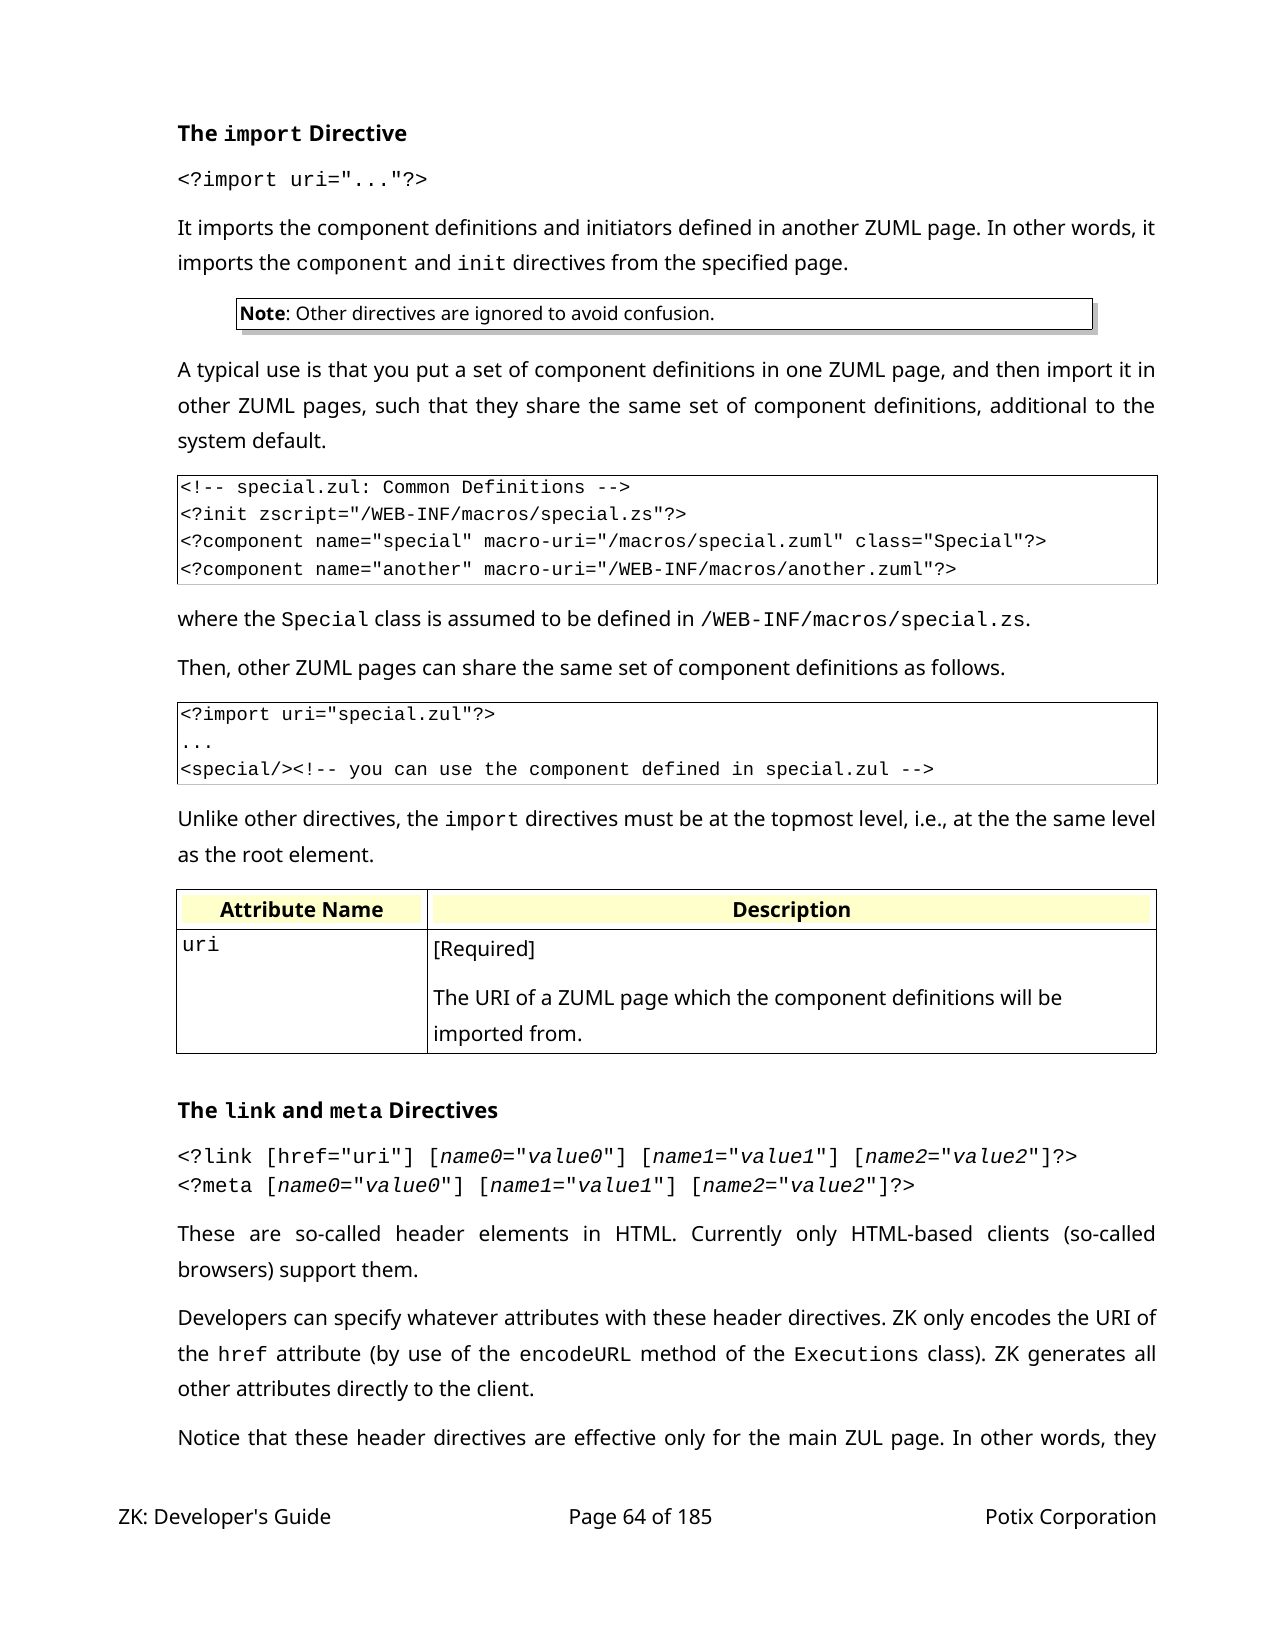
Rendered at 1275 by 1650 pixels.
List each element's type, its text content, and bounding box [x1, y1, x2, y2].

text <?link [href="uri"] [name0="value0"] [name1="value1"] [name2="value2"]?> <?meta [name0="value0"] [name1="value1"] [name2="value2"]?> [177, 1146, 1157, 1199]
text ... [178, 729, 1157, 754]
text These are so-called header elements in HTML. Currently only HTML-based clients (so-called browsers) support them. [177, 1219, 1157, 1283]
text <?component name="another" macro-uri="/WEB-INF/macros/another.zuml"?> [178, 556, 1157, 584]
subtitle The import Directive [177, 118, 1157, 148]
subtitle The link and meta Directives [177, 1095, 1157, 1125]
text Developers can specify whatever attributes with these header directives. ZK only encodes the URI of the href attribute (by use of the encodeURL method of the Executions class). ZK generates all other attributes directly to the client. [177, 1303, 1157, 1402]
text It imports the component definitions and initiators defined in another ZUML page. In other words, it imports the component and init directives from the specified page. [177, 213, 1157, 277]
text <?init zscript="/WEB-INF/macros/special.zs"?> [178, 502, 1157, 526]
table_cell [Required] The URI of a ZUML page which the component definitions will be imported from. [428, 930, 1156, 1053]
text <special/><!-- you can use the component defined in special.zul --> [178, 757, 1157, 784]
text Note: Other directives are ignored to avoid confusion. [237, 299, 1092, 329]
table_cell uri [177, 930, 427, 1053]
table_header Attribute Name [177, 890, 427, 929]
text where the Special class is assumed to be defined in /WEB-INF/macros/special.zs. [177, 604, 1157, 633]
text <?import uri="..."?> [177, 169, 1157, 192]
text Then, other ZUML pages can share the same set of component definitions as follows. [177, 653, 1157, 682]
text <?import uri="special.zul"?> [178, 703, 1157, 727]
table_header Description [428, 890, 1156, 929]
text <!-- special.zul: Common Definitions --> [178, 476, 1157, 499]
text <?component name="special" macro-uri="/macros/special.zuml" class="Special"?> [178, 529, 1157, 553]
text Notice that these header directives are effective only for the main ZUL page. In other words, they [177, 1423, 1157, 1451]
text Unlike other directives, the import directives must be at the topmost level, i.e., at the the same level as the root element. [177, 804, 1157, 868]
text A typical use is that you put a set of component definitions in one ZUML page, and then import it in other ZUML pages, such that they share the same set of component definitions, additional to the system default. [177, 356, 1157, 454]
